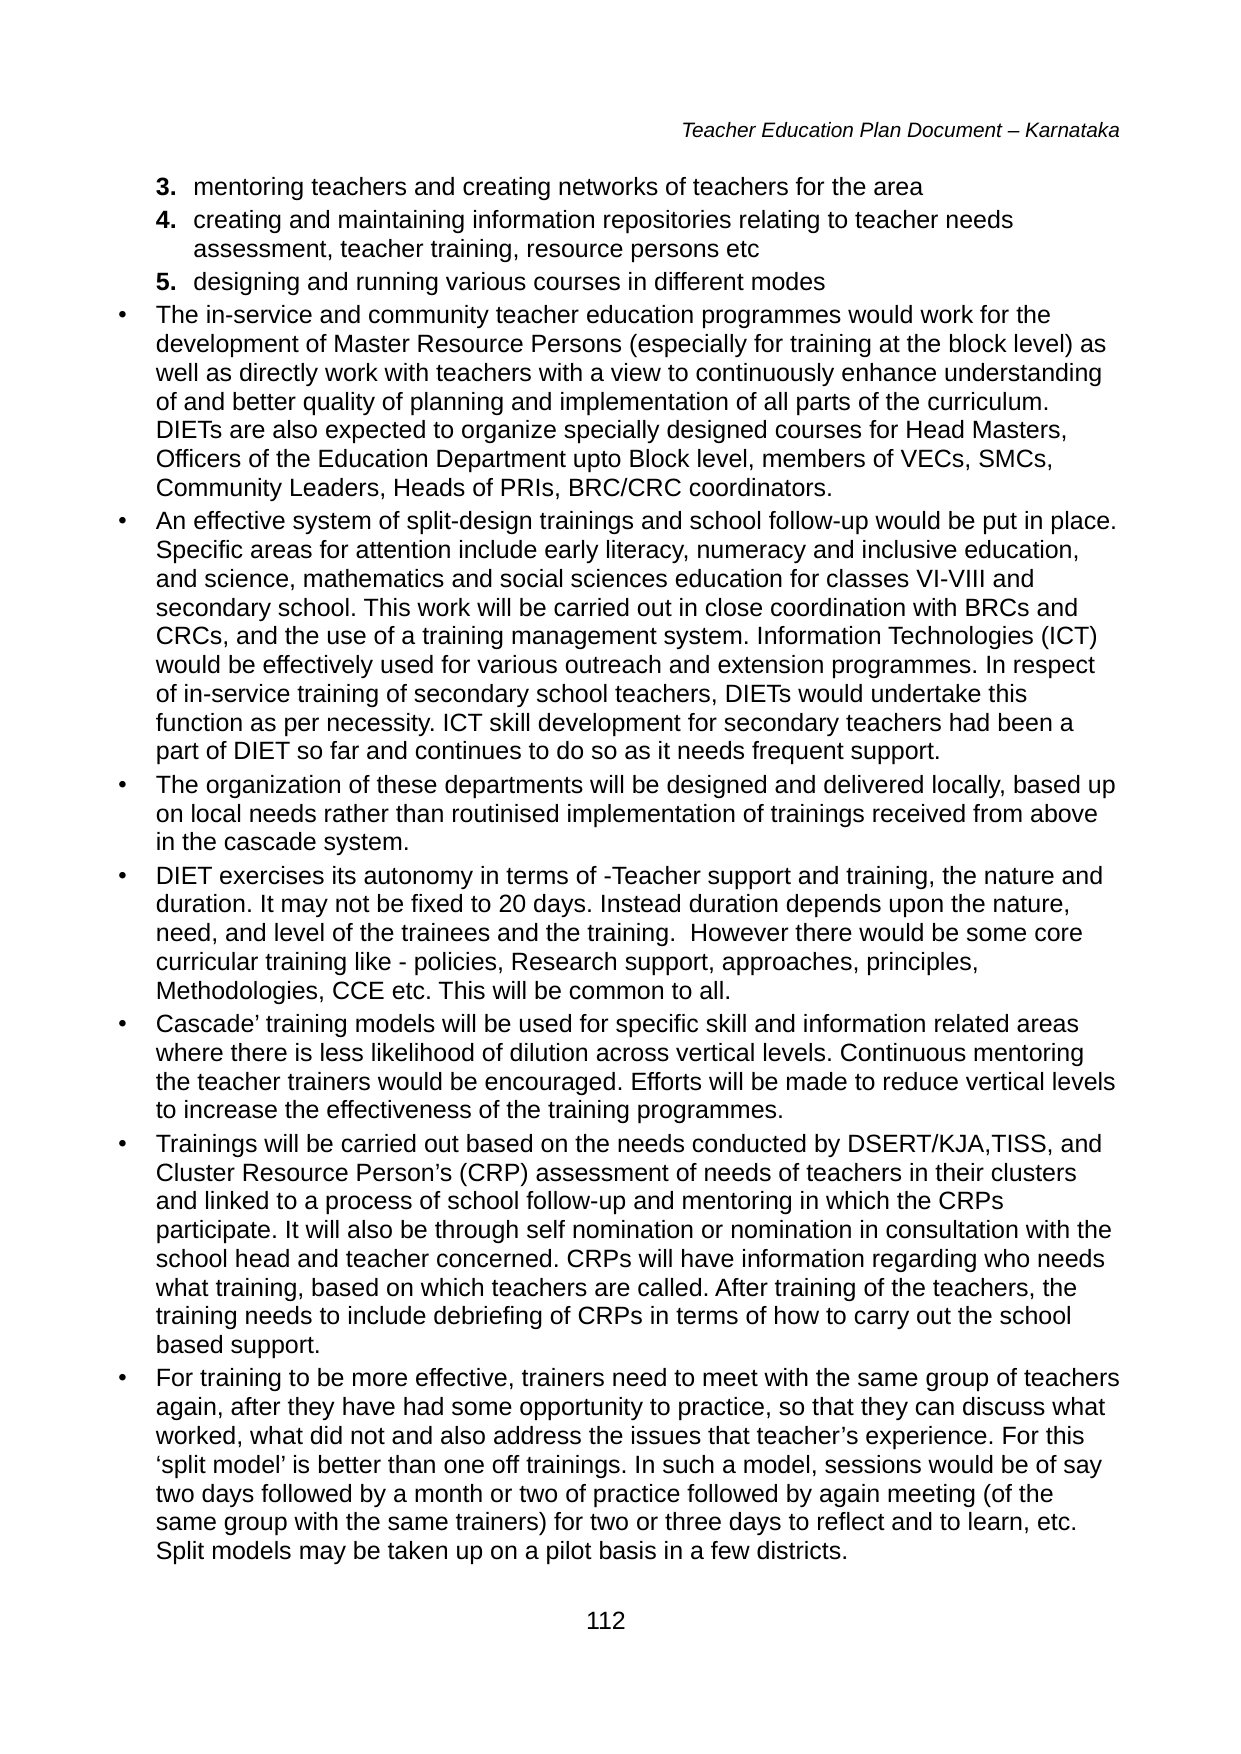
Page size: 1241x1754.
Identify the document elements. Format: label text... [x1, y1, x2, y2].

list For training to be more effective, trainers need to meet with the same group of teachers again, after they have had some opportunity to practice, so that they can discuss what worked, what did not and also address the issues that teacher’s experience. For this ‘split model’ is better than one off trainings. In such a model, sessions would be of say two days followed by a month or two of practice followed by again meeting (of the same group with the same trainers) for two or three days to reflect and to learn, etc. Split models may be taken up on a pilot basis in a few districts. [118, 1363, 1122, 1565]
list Cascade’ training models will be used for specific skill and information related areas where there is less likelihood of dilution across vertical levels. Continuous mentoring the teacher trainers would be encouraged. Efforts will be made to reduce vertical levels to increase the effectiveness of the training programmes. [118, 1009, 1122, 1124]
list mentoring teachers and creating networks of teachers for the area [156, 172, 1122, 200]
list DIET exercises its autonomy in terms of -Teacher support and training, the nature and duration. It may not be fixed to 20 days. Instead duration depends upon the nature, need, and level of the trainees and the training. However there would be some core curricular training like - policies, Research support, approaches, principles, Methodologies, CCE etc. This will be common to all. [118, 861, 1122, 1004]
list Trainings will be carried out based on the needs conducted by DSERT/KJA,TISS, and Cluster Resource Person’s (CRP) assessment of needs of teachers in their clusters and linked to a process of school follow-up and mentoring in which the CRPs participate. It will also be through self nomination or nomination in consultation with the school head and teacher concerned. CRPs will have information regarding who needs what training, based on which teachers are called. After training of the teachers, the training needs to include debriefing of CRPs in terms of how to carry out the school based support. [118, 1129, 1122, 1359]
list designing and running various courses in different modes [156, 267, 1122, 296]
list The in-service and community teacher education programmes would work for the development of Master Resource Persons (especially for training at the block level) as well as directly work with teachers with a view to continuously enhance understanding of and better quality of planning and implementation of all parts of the curriculum. DIETs are also expected to organize specially designed courses for Head Masters, Officers of the Education Department upto Block level, members of VECs, SMCs, Community Leaders, Heads of PRIs, BRC/CRC coordinators. [118, 300, 1122, 502]
list The organization of these departments will be designed and delivered locally, based up on local needs rather than routinised implementation of trainings received from above in the cascade system. [118, 770, 1122, 856]
list creating and maintaining information repositories relating to teacher needs assessment, teacher training, resource persons etc [156, 205, 1122, 262]
list An effective system of split-design trainings and school follow-up would be put in place. Specific areas for attention include early literacy, numeracy and inclusive education, and science, mathematics and social sciences education for classes VI-VIII and secondary school. This work will be carried out in close coordination with BRCs and CRCs, and the use of a training management system. Information Technologies (ICT) would be effectively used for various outreach and extension programmes. In respect of in-service training of secondary school teachers, DIETs would undertake this function as per necessity. ICT skill development for secondary teachers had been a part of DIET so far and continues to do so as it needs frequent support. [118, 506, 1122, 765]
